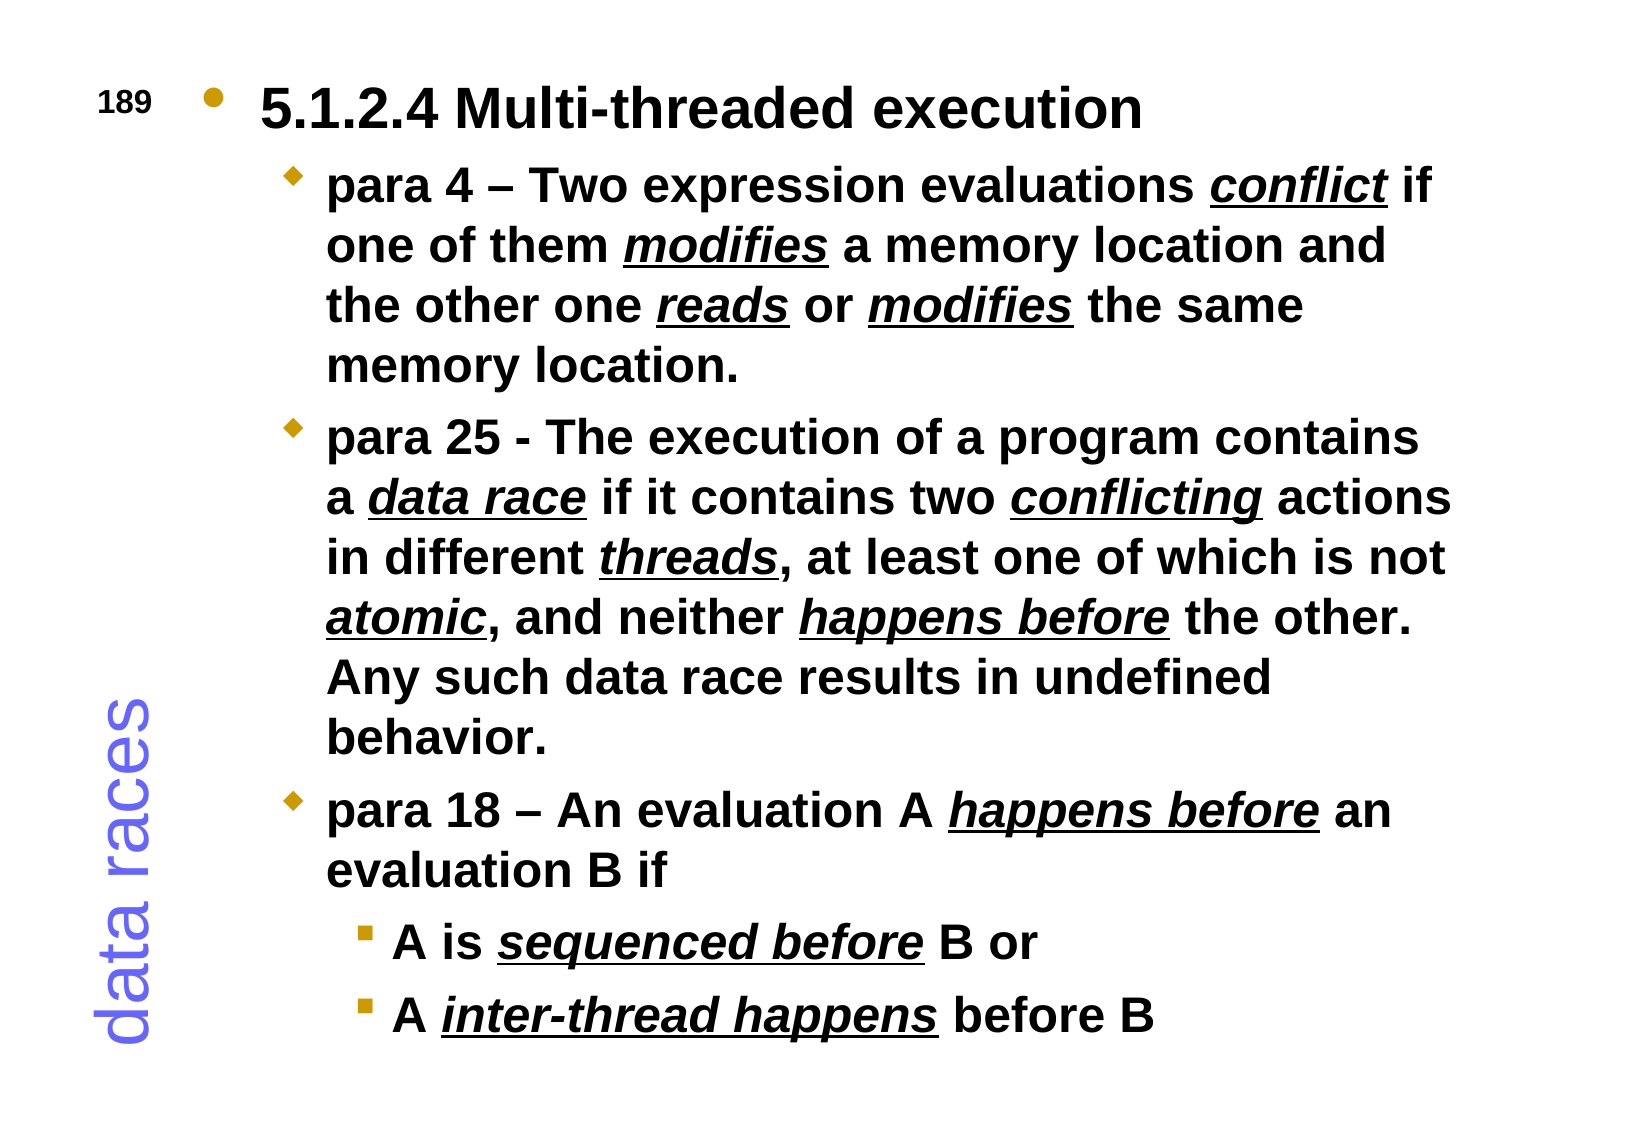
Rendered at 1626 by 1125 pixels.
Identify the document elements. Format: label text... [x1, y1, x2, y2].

list 5.1.2.4 Multi-threaded execution para 4 – Two expression evaluations conflict if one of them modifies a memory location and the other one reads or modifies the same memory location. para 25 - The execution of a program contains a data race if it contains two conflicting actions in different threads, at least one of which is not atomic, and neither happens before the other. Any such data race results in undefined behavior. para 18 – An evaluation A happens before an evaluation B if A is sequenced before B or A inter-thread happens before B [188, 62, 1477, 1063]
title data races [50, 187, 188, 1063]
